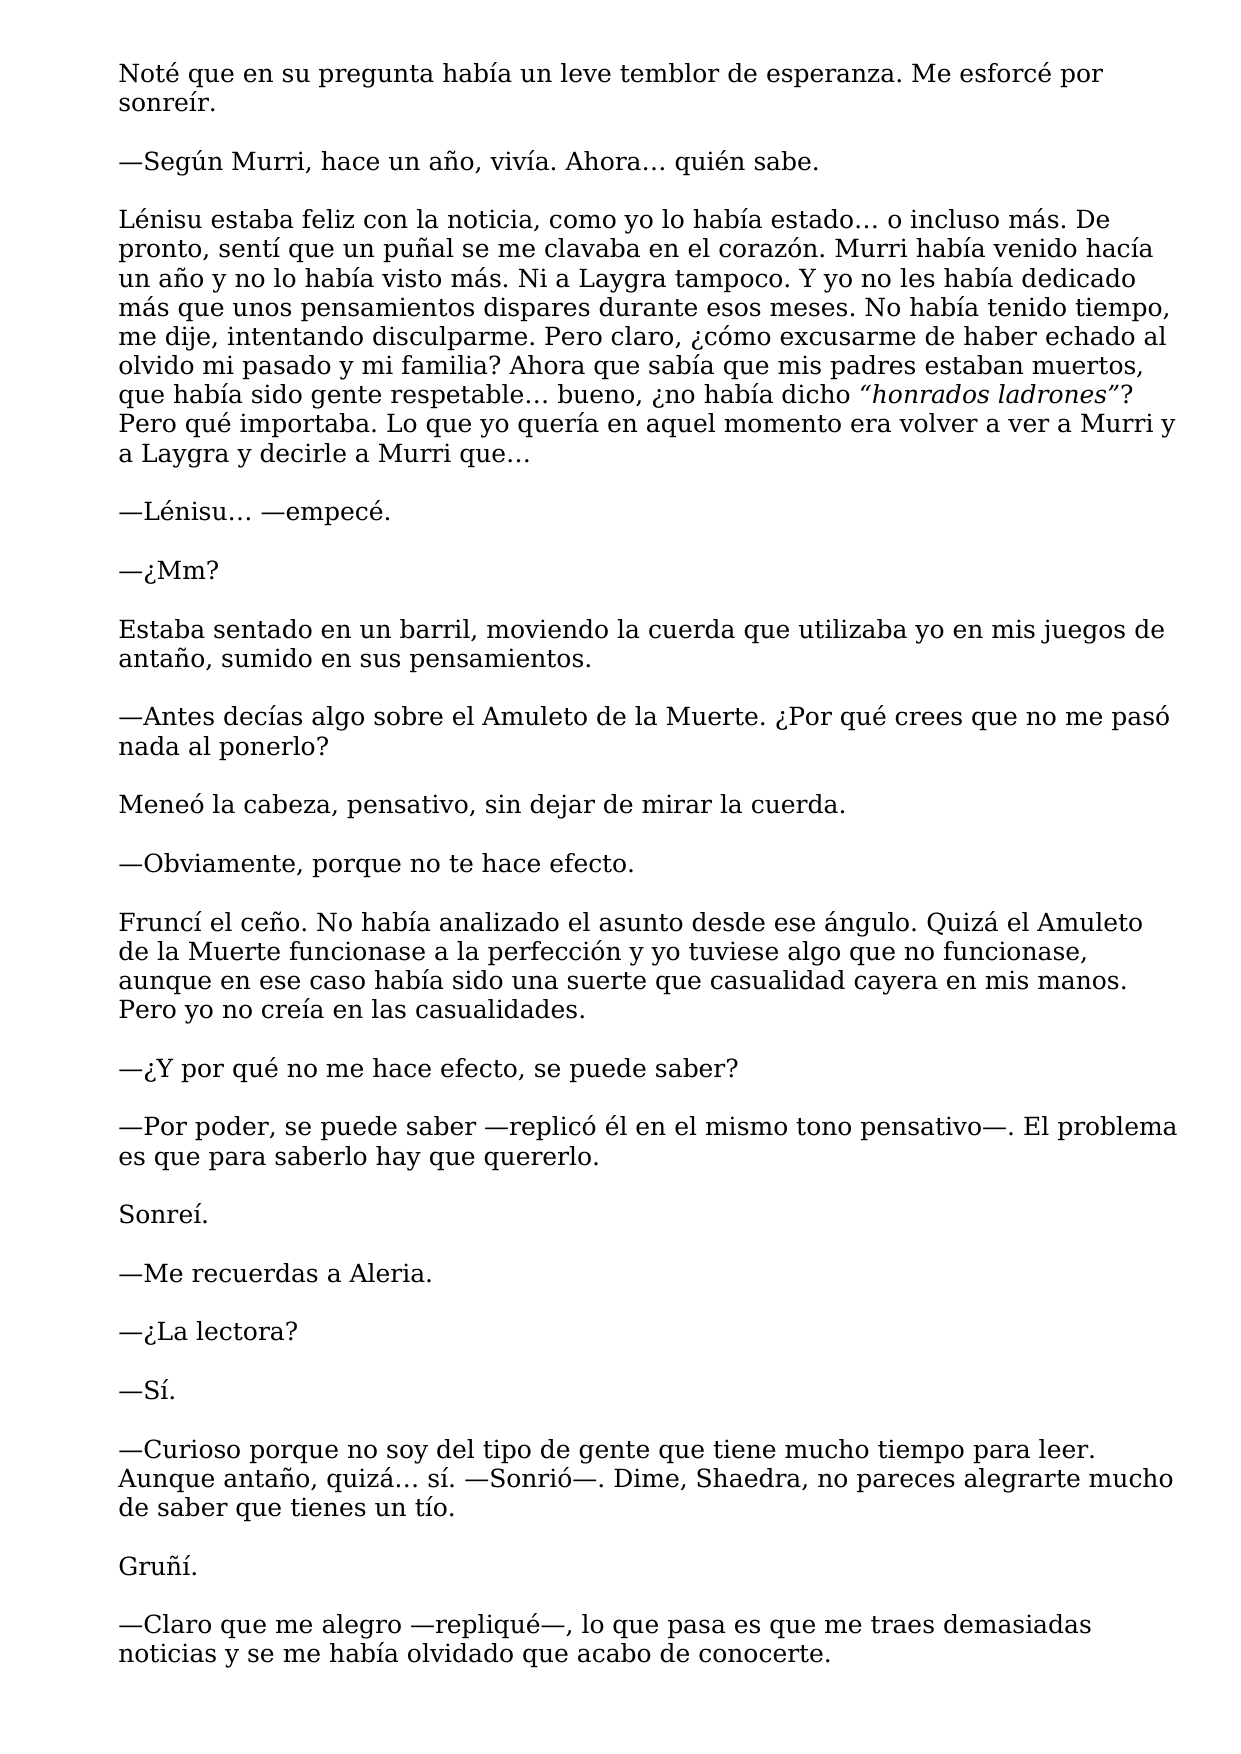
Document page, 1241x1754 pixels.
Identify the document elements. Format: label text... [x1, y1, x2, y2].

text Lénisu estaba feliz con la noticia, como yo lo había estado… o incluso más. De pronto, sentí que un puñal se me clavaba en el corazón. Murri había venido hacía un año y no lo había visto más. Ni a Laygra tampoco. Y yo no les había dedicado más que unos pensamientos dispares durante esos meses. No había tenido tiempo, me dije, intentando disculparme. Pero claro, ¿cómo excusarme de haber echado al olvido mi pasado y mi familia? Ahora que sabía que mis padres estaban muertos, que había sido gente respetable… bueno, ¿no había dicho “honrados ladrones”? Pero qué importaba. Lo que yo quería en aquel momento era volver a ver a Murri y a Laygra y decirle a Murri que… [118, 206, 1181, 468]
text —Curioso porque no soy del tipo de gente que tiene mucho tiempo para leer. Aunque antaño, quizá… sí. —Sonrió—. Dime, Shaedra, no pareces alegrarte mucho de saber que tienes un tío. [118, 1435, 1181, 1522]
text —Me recuerdas a Aleria. [118, 1259, 1181, 1288]
text Meneó la cabeza, pensativo, sin dejar de mirar la cuerda. [118, 790, 1181, 819]
text Gruñí. [118, 1552, 1181, 1581]
text —¿Y por qué no me hace efecto, se puede saber? [118, 1054, 1181, 1083]
text —Según Murri, hace un año, vivía. Ahora… quién sabe. [118, 147, 1181, 176]
text Estaba sentado en un barril, moviendo la cuerda que utilizaba yo en mis juegos de antaño, sumido en sus pensamientos. [118, 615, 1181, 673]
text —¿La lectora? [118, 1318, 1181, 1347]
text —Sí. [118, 1376, 1181, 1405]
text —Claro que me alegro —repliqué—, lo que pasa es que me traes demasiadas noticias y se me había olvidado que acabo de conocerte. [118, 1611, 1181, 1669]
text —Lénisu… —empecé. [118, 497, 1181, 527]
text Noté que en su pregunta había un leve temblor de esperanza. Me esforcé por sonreír. [118, 59, 1181, 117]
text —Antes decías algo sobre el Amuleto de la Muerte. ¿Por qué crees que no me pasó nada al ponerlo? [118, 703, 1181, 761]
text —Obviamente, porque no te hace efecto. [118, 849, 1181, 878]
text Fruncí el ceño. No había analizado el asunto desde ese ángulo. Quizá el Amuleto de la Muerte funcionase a la perfección y yo tuviese algo que no funcionase, aunque en ese caso había sido una suerte que casualidad cayera en mis manos. Pero yo no creía en las casualidades. [118, 908, 1181, 1024]
text —Por poder, se puede saber —replicó él en el mismo tono pensativo—. El problema es que para saberlo hay que quererlo. [118, 1112, 1181, 1171]
text —¿Mm? [118, 556, 1181, 585]
text Sonreí. [118, 1200, 1181, 1229]
